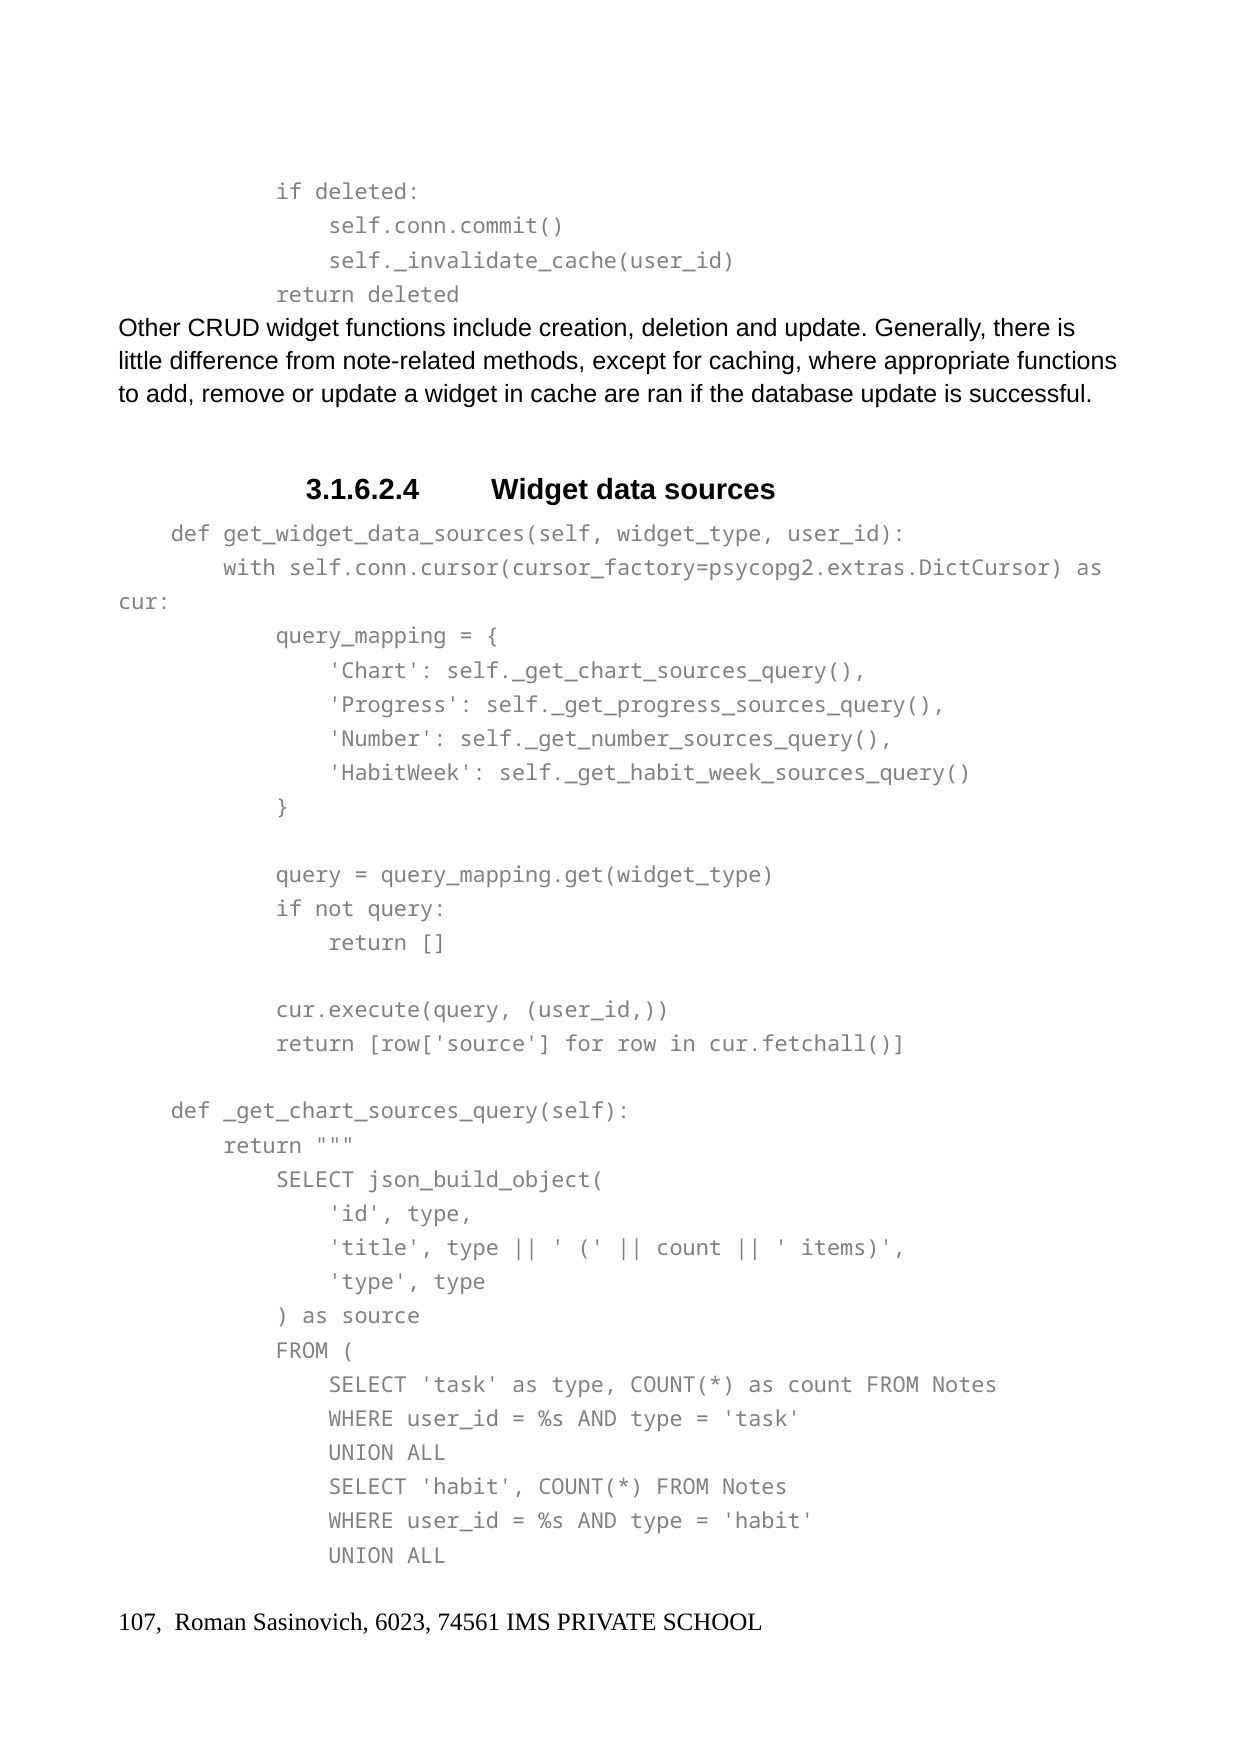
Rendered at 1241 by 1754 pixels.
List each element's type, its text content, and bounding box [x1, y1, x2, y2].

text def get_widget_data_sources(self, widget_type, user_id): [118, 518, 1122, 548]
text with self.conn.cursor(cursor_factory=psycopg2.extras.DictCursor) as cur: [118, 552, 1122, 616]
text Other CRUD widget functions include creation, deletion and update. Generally, there is little difference from note-related methods, except for caching, where appropriate functions to add, remove or update a widget in cache are ran if the database update is successful. [118, 313, 1122, 408]
text UNION ALL [118, 1437, 1122, 1467]
text 'Chart': self._get_chart_sources_query(), [118, 655, 1122, 684]
text return deleted [118, 279, 1122, 309]
text ) as source [118, 1300, 1122, 1330]
text 'id', type, [118, 1198, 1122, 1228]
text 'Number': self._get_number_sources_query(), [118, 723, 1122, 753]
text FROM ( [118, 1334, 1122, 1364]
text } [118, 791, 1122, 821]
text SELECT 'task' as type, COUNT(*) as count FROM Notes [118, 1369, 1122, 1398]
text 'type', type [118, 1266, 1122, 1296]
text SELECT 'habit', COUNT(*) FROM Notes [118, 1471, 1122, 1501]
text return [] [118, 927, 1122, 957]
text 'HabitWeek': self._get_habit_week_sources_query() [118, 757, 1122, 787]
text WHERE user_id = %s AND type = 'habit' [118, 1505, 1122, 1535]
text self._invalidate_cache(user_id) [118, 245, 1122, 274]
subtitle Widget data sources [306, 472, 1122, 506]
text if not query: [118, 893, 1122, 922]
text SELECT json_build_object( [118, 1164, 1122, 1193]
text if deleted: [118, 176, 1122, 206]
text cur.execute(query, (user_id,)) [118, 994, 1122, 1024]
text self.conn.commit() [118, 211, 1122, 240]
text query_mapping = { [118, 621, 1122, 650]
text WHERE user_id = %s AND type = 'task' [118, 1403, 1122, 1433]
text def _get_chart_sources_query(self): [118, 1095, 1122, 1125]
text 'Progress': self._get_progress_sources_query(), [118, 689, 1122, 719]
text UNION ALL [118, 1539, 1122, 1569]
text 'title', type || ' (' || count || ' items)', [118, 1232, 1122, 1262]
text query = query_mapping.get(widget_type) [118, 858, 1122, 888]
text return """ [118, 1129, 1122, 1159]
text return [row['source'] for row in cur.fetchall()] [118, 1028, 1122, 1058]
